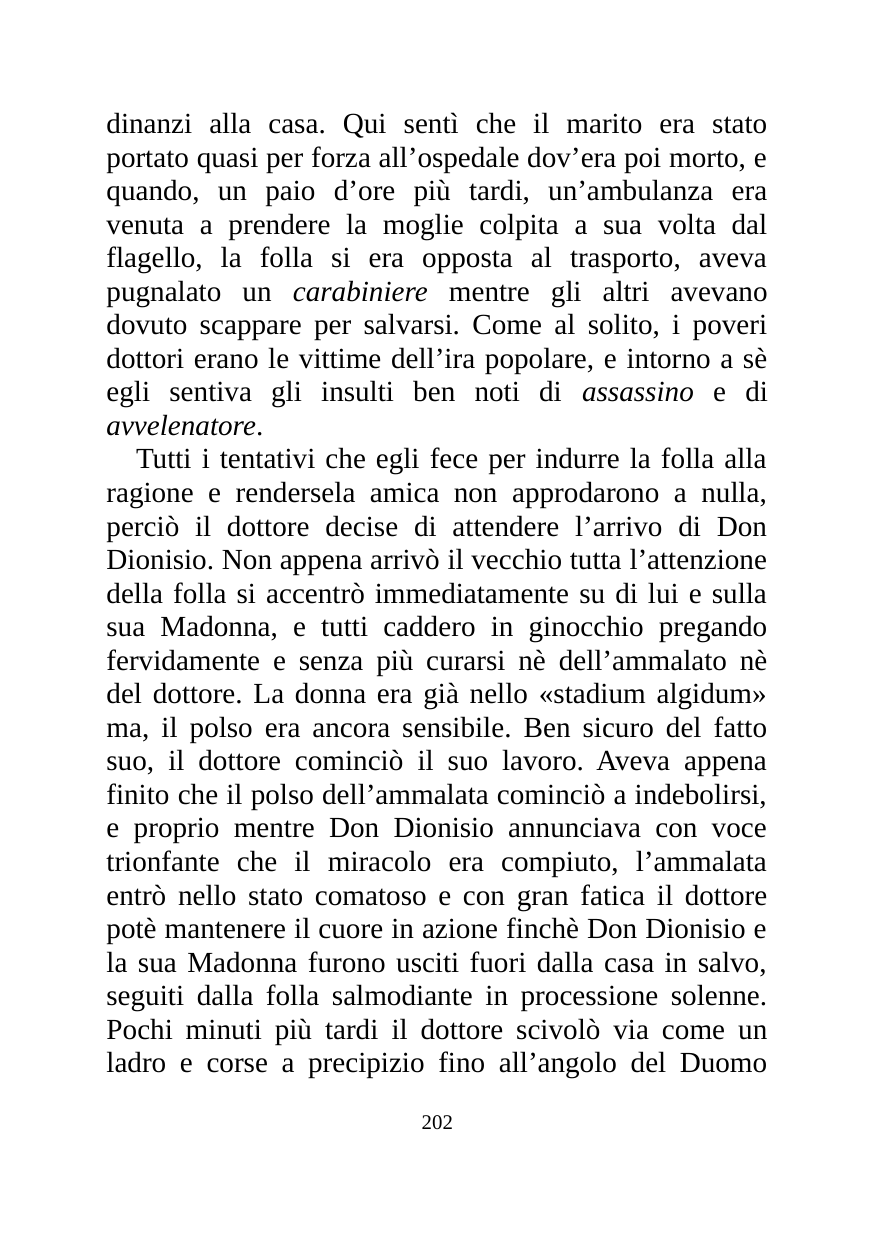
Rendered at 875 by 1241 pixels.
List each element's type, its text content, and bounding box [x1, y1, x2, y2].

text dinanzi alla casa. Qui sentì che il marito era stato portato quasi per forza all’ospedale dov’era poi morto, e quando, un paio d’ore più tardi, un’ambulanza era venuta a prendere la moglie colpita a sua volta dal flagello, la folla si era opposta al trasporto, aveva pugnalato un carabiniere mentre gli altri avevano dovuto scappare per salvarsi. Come al solito, i poveri dottori erano le vittime dell’ira popolare, e intorno a sè egli sentiva gli insulti ben noti di assassino e di avvelenatore. [106, 106, 768, 442]
text Tutti i tentativi che egli fece per indurre la folla alla ragione e rendersela amica non approdarono a nulla, perciò il dottore decise di attendere l’arrivo di Don Dionisio. Non appena arrivò il vecchio tutta l’attenzione della folla si accentrò immediatamente su di lui e sulla sua Madonna, e tutti caddero in ginocchio pregando fervidamente e senza più curarsi nè dell’ammalato nè del dottore. La donna era già nello «stadium algidum» ma, il polso era ancora sensibile. Ben sicuro del fatto suo, il dottore cominciò il suo lavoro. Aveva appena finito che il polso dell’ammalata cominciò a indebolirsi, e proprio mentre Don Dionisio annunciava con voce trionfante che il miracolo era compiuto, l’ammalata entrò nello stato comatoso e con gran fatica il dottore potè mantenere il cuore in azione finchè Don Dionisio e la sua Madonna furono usciti fuori dalla casa in salvo, seguiti dalla folla salmodiante in processione solenne. Pochi minuti più tardi il dottore scivolò via come un ladro e corse a precipizio fino all’angolo del Duomo [106, 442, 768, 1079]
